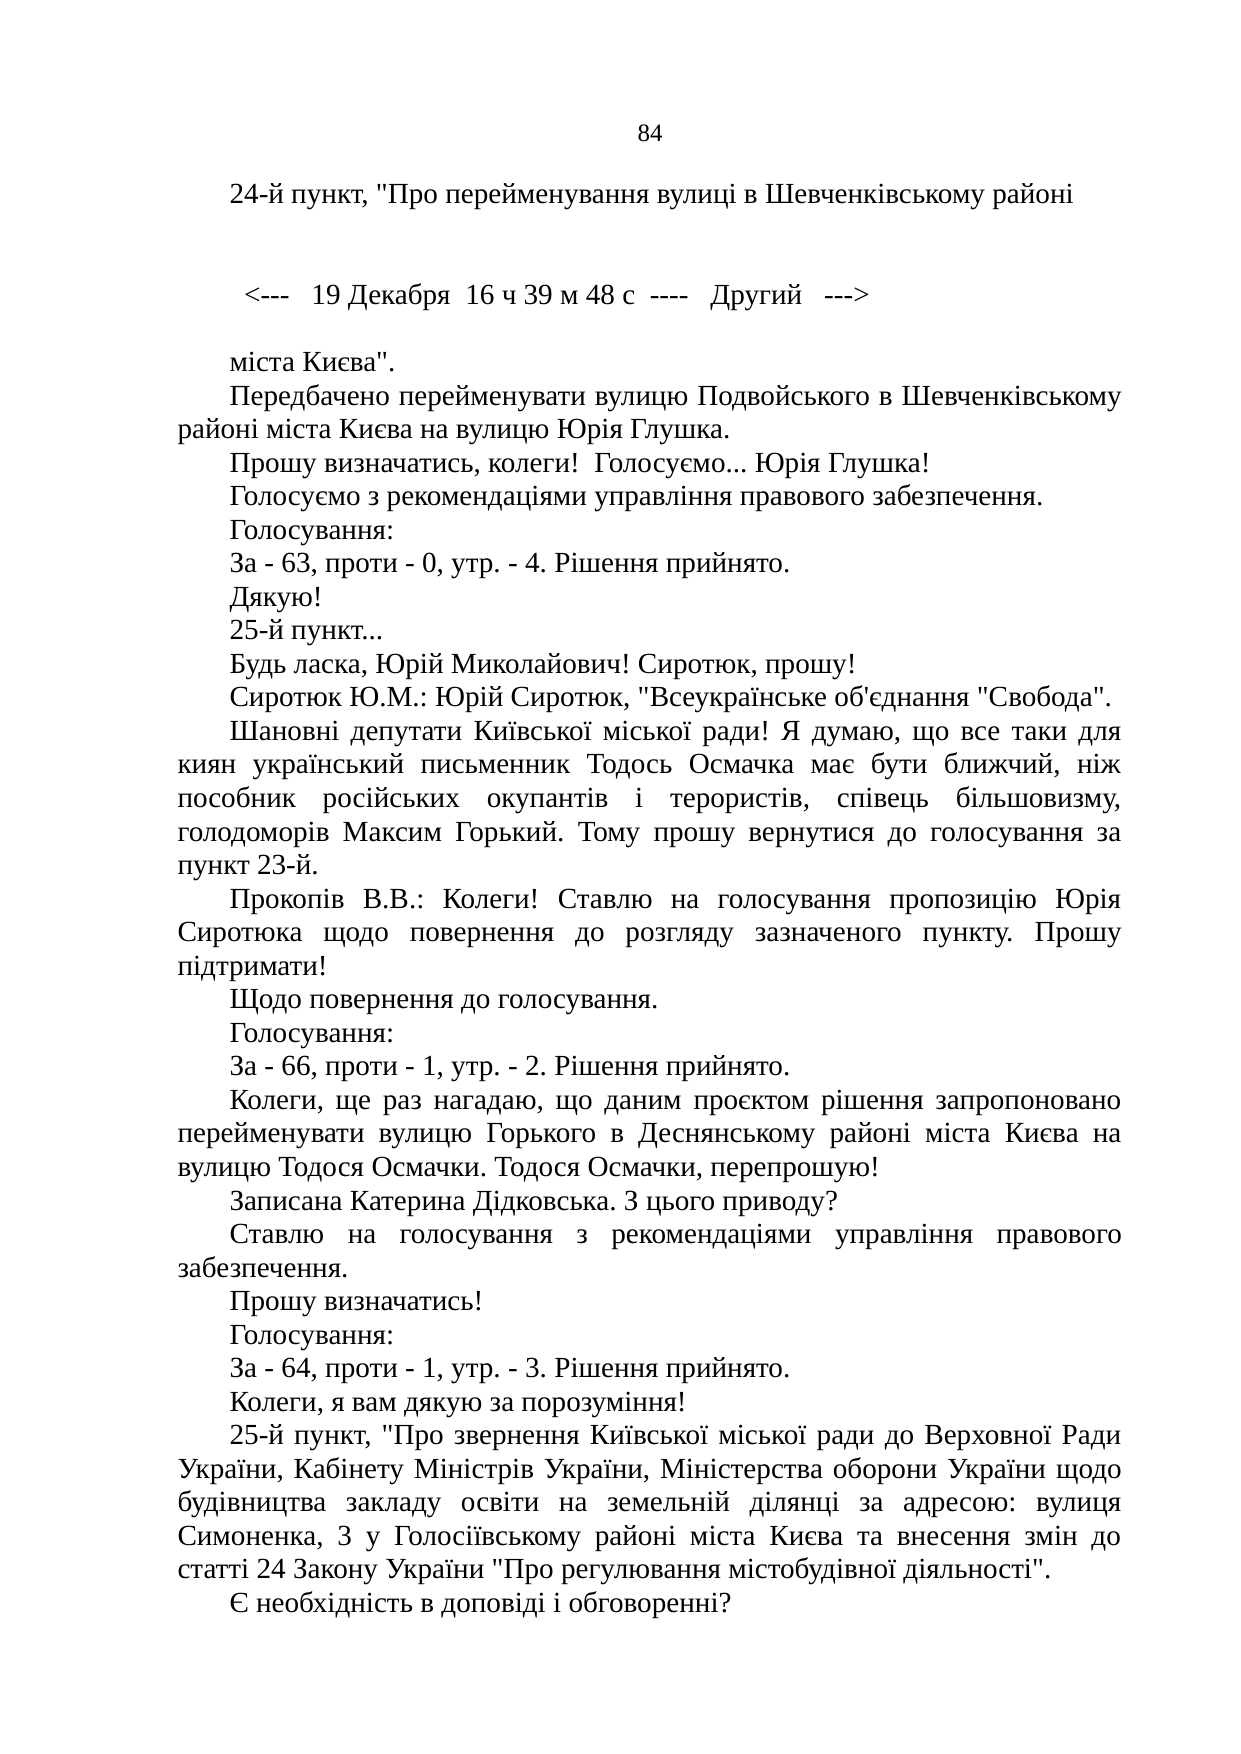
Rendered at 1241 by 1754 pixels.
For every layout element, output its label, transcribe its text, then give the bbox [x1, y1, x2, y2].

text Ставлю на голосування з рекомендаціями управління правового забезпечення. [177, 1216, 1122, 1283]
text Колеги, ще раз нагадаю, що даним проєктом рішення запропоновано перейменувати вулицю Горького в Деснянському районі міста Києва на вулицю Тодося Осмачки. Тодося Осмачки, перепрошую! [177, 1082, 1122, 1183]
text 24-й пункт, "Про перейменування вулиці в Шевченківському районі [177, 176, 1122, 210]
text За - 66, проти - 1, утр. - 2. Рішення прийнято. [177, 1048, 1122, 1082]
text Передбачено перейменувати вулицю Подвойського в Шевченківському районі міста Києва на вулицю Юрія Глушка. [177, 378, 1122, 445]
text 25-й пункт, "Про звернення Київської міської ради до Верховної Ради України, Кабінету Міністрів України, Міністерства оборони України щодо будівництва закладу освіти на земельній ділянці за адресою: вулиця Симоненка, 3 у Голосіївському районі міста Києва та внесення змін до статті 24 Закону України "Про регулювання містобудівної діяльності". [177, 1417, 1122, 1585]
text Сиротюк Ю.М.: Юрій Сиротюк, "Всеукраїнське об'єднання "Свобода". [177, 679, 1122, 713]
text Голосування: [177, 1015, 1122, 1048]
text Шановні депутати Київської міської ради! Я думаю, що все таки для киян український письменник Тодось Осмачка має бути ближчий, ніж пособник російських окупантів і терористів, співець більшовизму, голодоморів Максим Горький. Тому прошу вернутися до голосування за пункт 23-й. [177, 713, 1122, 881]
text 25-й пункт... [177, 612, 1122, 646]
text Голосуємо з рекомендаціями управління правового забезпечення. [177, 478, 1122, 512]
text Є необхідність в доповіді і обговоренні? [177, 1585, 1122, 1619]
text Прошу визначатись, колеги! Голосуємо... Юрія Глушка! [177, 445, 1122, 478]
text Голосування: [177, 1317, 1122, 1350]
text Будь ласка, Юрій Миколайович! Сиротюк, прошу! [177, 646, 1122, 679]
text міста Києва". [177, 344, 1122, 378]
text Прокопів В.В.: Колеги! Ставлю на голосування пропозицію Юрія Сиротюка щодо повернення до розгляду зазначеного пункту. Прошу підтримати! [177, 881, 1122, 981]
text Прошу визначатись! [177, 1283, 1122, 1317]
text Дякую! [177, 579, 1122, 612]
text <--- 19 Декабря 16 ч 39 м 48 с ---- Другий ---> [177, 277, 1122, 311]
text За - 64, проти - 1, утр. - 3. Рішення прийнято. [177, 1350, 1122, 1384]
text Записана Катерина Дідковська. З цього приводу? [177, 1183, 1122, 1216]
text Щодо повернення до голосування. [177, 981, 1122, 1015]
text Колеги, я вам дякую за порозуміння! [177, 1384, 1122, 1417]
text Голосування: [177, 512, 1122, 545]
text За - 63, проти - 0, утр. - 4. Рішення прийнято. [177, 545, 1122, 579]
